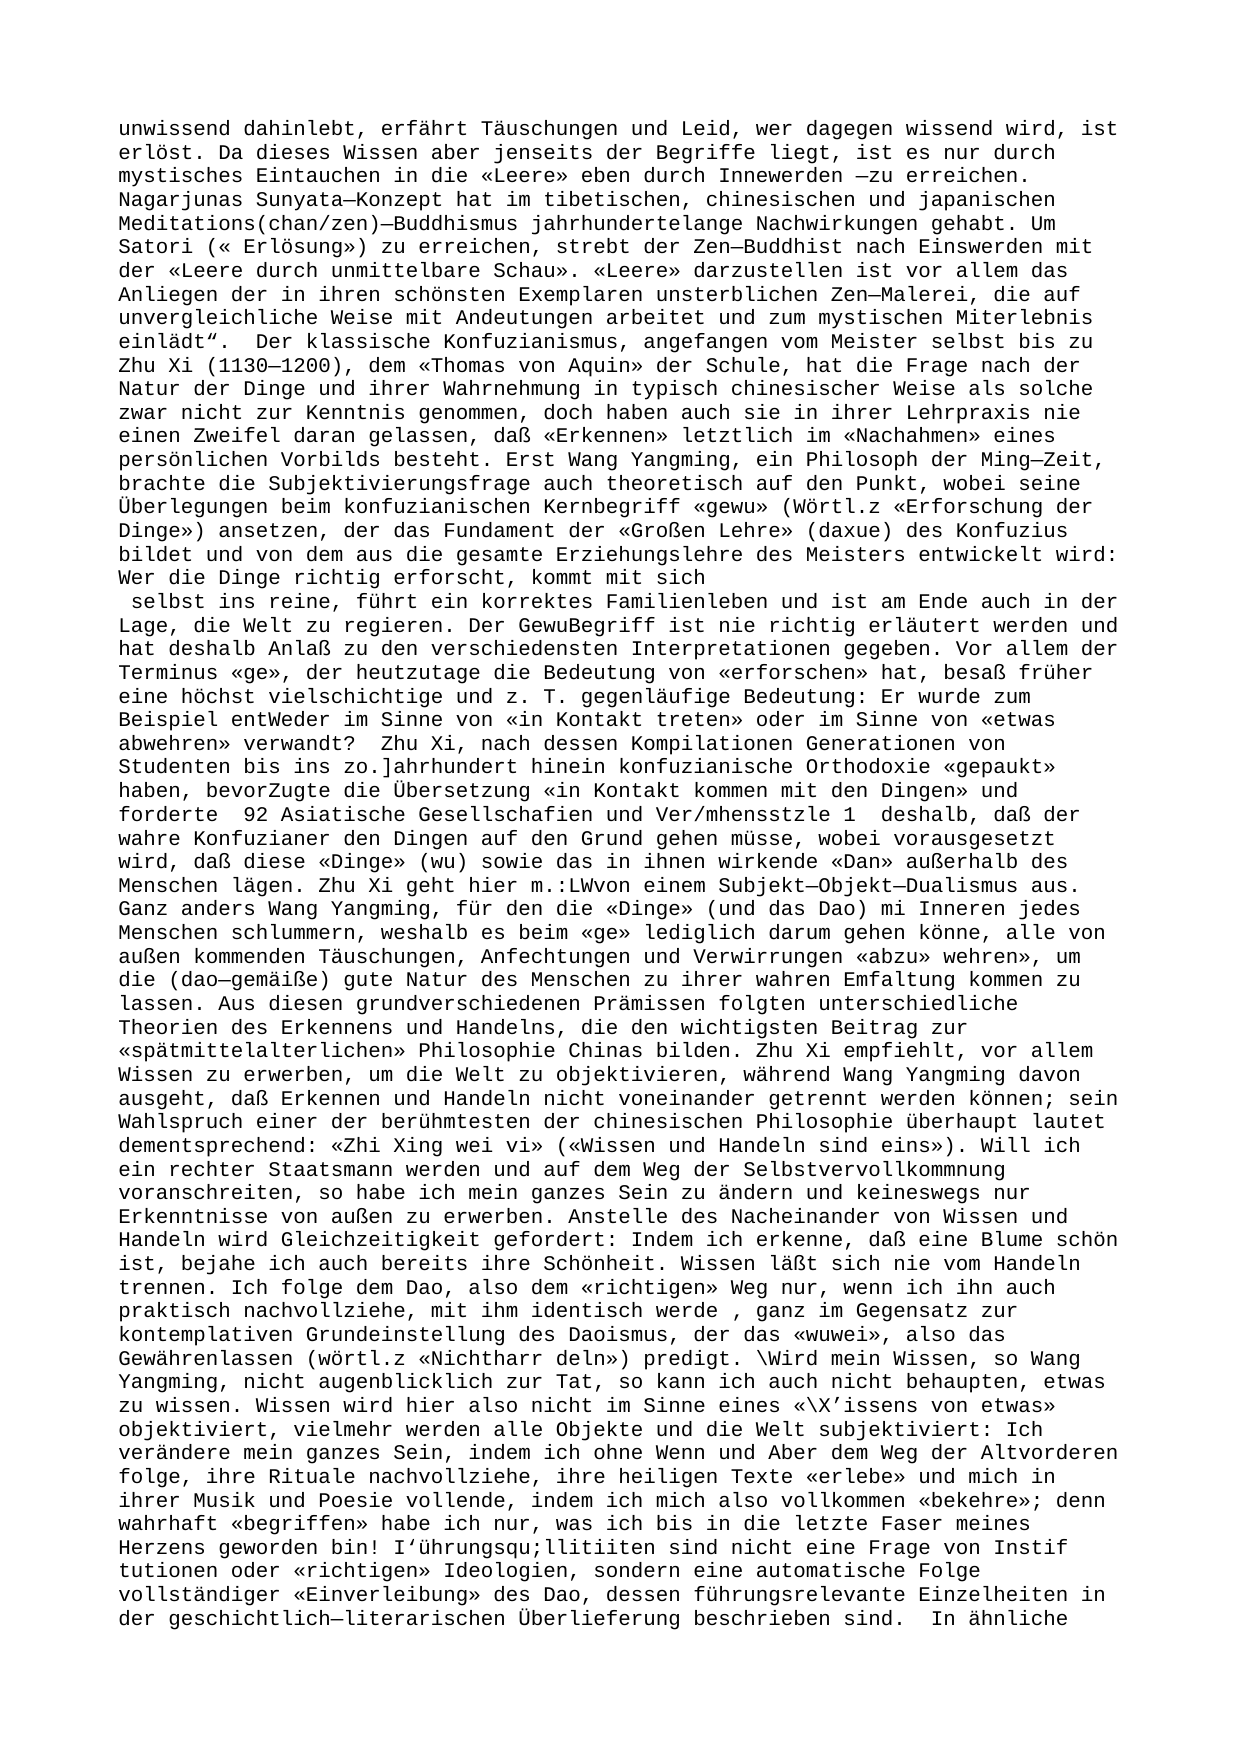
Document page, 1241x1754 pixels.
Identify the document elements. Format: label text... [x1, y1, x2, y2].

text unwissend dahinlebt, erfährt Täuschungen und Leid, wer dagegen wissend wird, ist erlöst. Da dieses Wissen aber jenseits der Begriffe liegt, ist es nur durch mystisches Eintauchen in die «Leere» eben durch Innewerden —zu erreichen. Nagarjunas Sunyata—Konzept hat im tibetischen, chinesischen und japanischen Meditations(chan/zen)—Buddhismus jahrhundertelange Nachwirkungen gehabt. Um Satori (« Erlösung») zu erreichen, strebt der Zen—Buddhist nach Einswerden mit der «Leere durch unmittelbare Schau». «Leere» darzustellen ist vor allem das Anliegen der in ihren schönsten Exemplaren unsterblichen Zen—Malerei, die auf unvergleichliche Weise mit Andeutungen arbeitet und zum mystischen Miterlebnis einlädt“. Der klassische Konfuzianismus, angefangen vom Meister selbst bis zu Zhu Xi (1130—1200), dem «Thomas von Aquin» der Schule, hat die Frage nach der Natur der Dinge und ihrer Wahrnehmung in typisch chinesischer Weise als solche zwar nicht zur Kenntnis genommen, doch haben auch sie in ihrer Lehrpraxis nie einen Zweifel daran gelassen, daß «Erkennen» letztlich im «Nachahmen» eines persönlichen Vorbilds besteht. Erst Wang Yangming, ein Philosoph der Ming—Zeit, brachte die Subjektivierungsfrage auch theoretisch auf den Punkt, wobei seine Überlegungen beim konfuzianischen Kernbegriff «gewu» (Wörtl.z «Erforschung der Dinge») ansetzen, der das Fundament der «Großen Lehre» (daxue) des Konfuzius bildet und von dem aus die gesamte Erziehungslehre des Meisters entwickelt wird: Wer die Dinge richtig erforscht, kommt mit sich [118, 118, 1122, 591]
text selbst ins reine, führt ein korrektes Familienleben und ist am Ende auch in der Lage, die Welt zu regieren. Der GewuBegriff ist nie richtig erläutert werden und hat deshalb Anlaß zu den verschiedensten Interpretationen gegeben. Vor allem der Terminus «ge», der heutzutage die Bedeutung von «erforschen» hat, besaß früher eine höchst vielschichtige und z. T. gegenläufige Bedeutung: Er wurde zum Beispiel entWeder im Sinne von «in Kontakt treten» oder im Sinne von «etwas abwehren» verwandt? Zhu Xi, nach dessen Kompilationen Generationen von Studenten bis ins zo.]ahrhundert hinein konfuzianische Orthodoxie «gepaukt» haben, bevorZugte die Übersetzung «in Kontakt kommen mit den Dingen» und forderte 92 Asiatische Gesellschafien und Ver/mhensstzle 1 deshalb, daß der wahre Konfuzianer den Dingen auf den Grund gehen müsse, wobei vorausgesetzt wird, daß diese «Dinge» (wu) sowie das in ihnen wirkende «Dan» außerhalb des Menschen lägen. Zhu Xi geht hier m.:LWvon einem Subjekt—Objekt—Dualismus aus. Ganz anders Wang Yangming, für den die «Dinge» (und das Dao) mi Inneren jedes Menschen schlummern, weshalb es beim «ge» lediglich darum gehen könne, alle von außen kommenden Täuschungen, Anfechtungen und Verwirrungen «abzu» wehren», um die (dao—gemäiße) gute Natur des Menschen zu ihrer wahren Emfaltung kommen zu lassen. Aus diesen grundverschiedenen Prämissen folgten unterschiedliche Theorien des Erkennens und Handelns, die den wichtigsten Beitrag zur «spätmittelalterlichen» Philosophie Chinas bilden. Zhu Xi empfiehlt, vor allem Wissen zu erwerben, um die Welt zu objektivieren, während Wang Yangming davon ausgeht, daß Erkennen und Handeln nicht voneinander getrennt werden können; sein Wahlspruch einer der berühmtesten der chinesischen Philosophie überhaupt lautet dementsprechend: «Zhi Xing wei vi» («Wissen und Handeln sind eins»). Will ich ein rechter Staatsmann werden und auf dem Weg der Selbstvervollkommnung voranschreiten, so habe ich mein ganzes Sein zu ändern und keineswegs nur Erkenntnisse von außen zu erwerben. Anstelle des Nacheinander von Wissen und Handeln wird Gleichzeitigkeit gefordert: Indem ich erkenne, daß eine Blume schön ist, bejahe ich auch bereits ihre Schönheit. Wissen läßt sich nie vom Handeln trennen. Ich folge dem Dao, also dem «richtigen» Weg nur, wenn ich ihn auch praktisch nachvollziehe, mit ihm identisch werde ‚ ganz im Gegensatz zur kontemplativen Grundeinstellung des Daoismus, der das «wuwei», also das Gewährenlassen (wörtl.z «Nichtharr deln») predigt. \Wird mein Wissen, so Wang Yangming, nicht augenblicklich zur Tat, so kann ich auch nicht behaupten, etwas zu wissen. Wissen wird hier also nicht im Sinne eines «\X’issens von etwas» objektiviert, vielmehr werden alle Objekte und die Welt subjektiviert: Ich verändere mein ganzes Sein, indem ich ohne Wenn und Aber dem Weg der Altvorderen folge, ihre Rituale nachvollziehe, ihre heiligen Texte «erlebe» und mich in ihrer Musik und Poesie vollende, indem ich mich also vollkommen «bekehre»; denn wahrhaft «begriffen» habe ich nur, was ich bis in die letzte Faser meines Herzens geworden bin! I‘ührungsqu;llitiiten sind nicht eine Frage von Instif tutionen oder «richtigen» Ideologien, sondern eine automatische Folge vollständiger «Einverleibung» des Dao, dessen führungsrelevante Einzelheiten in der geschichtlich—literarischen Überlieferung beschrieben sind. In ähnliche [118, 591, 1122, 1631]
